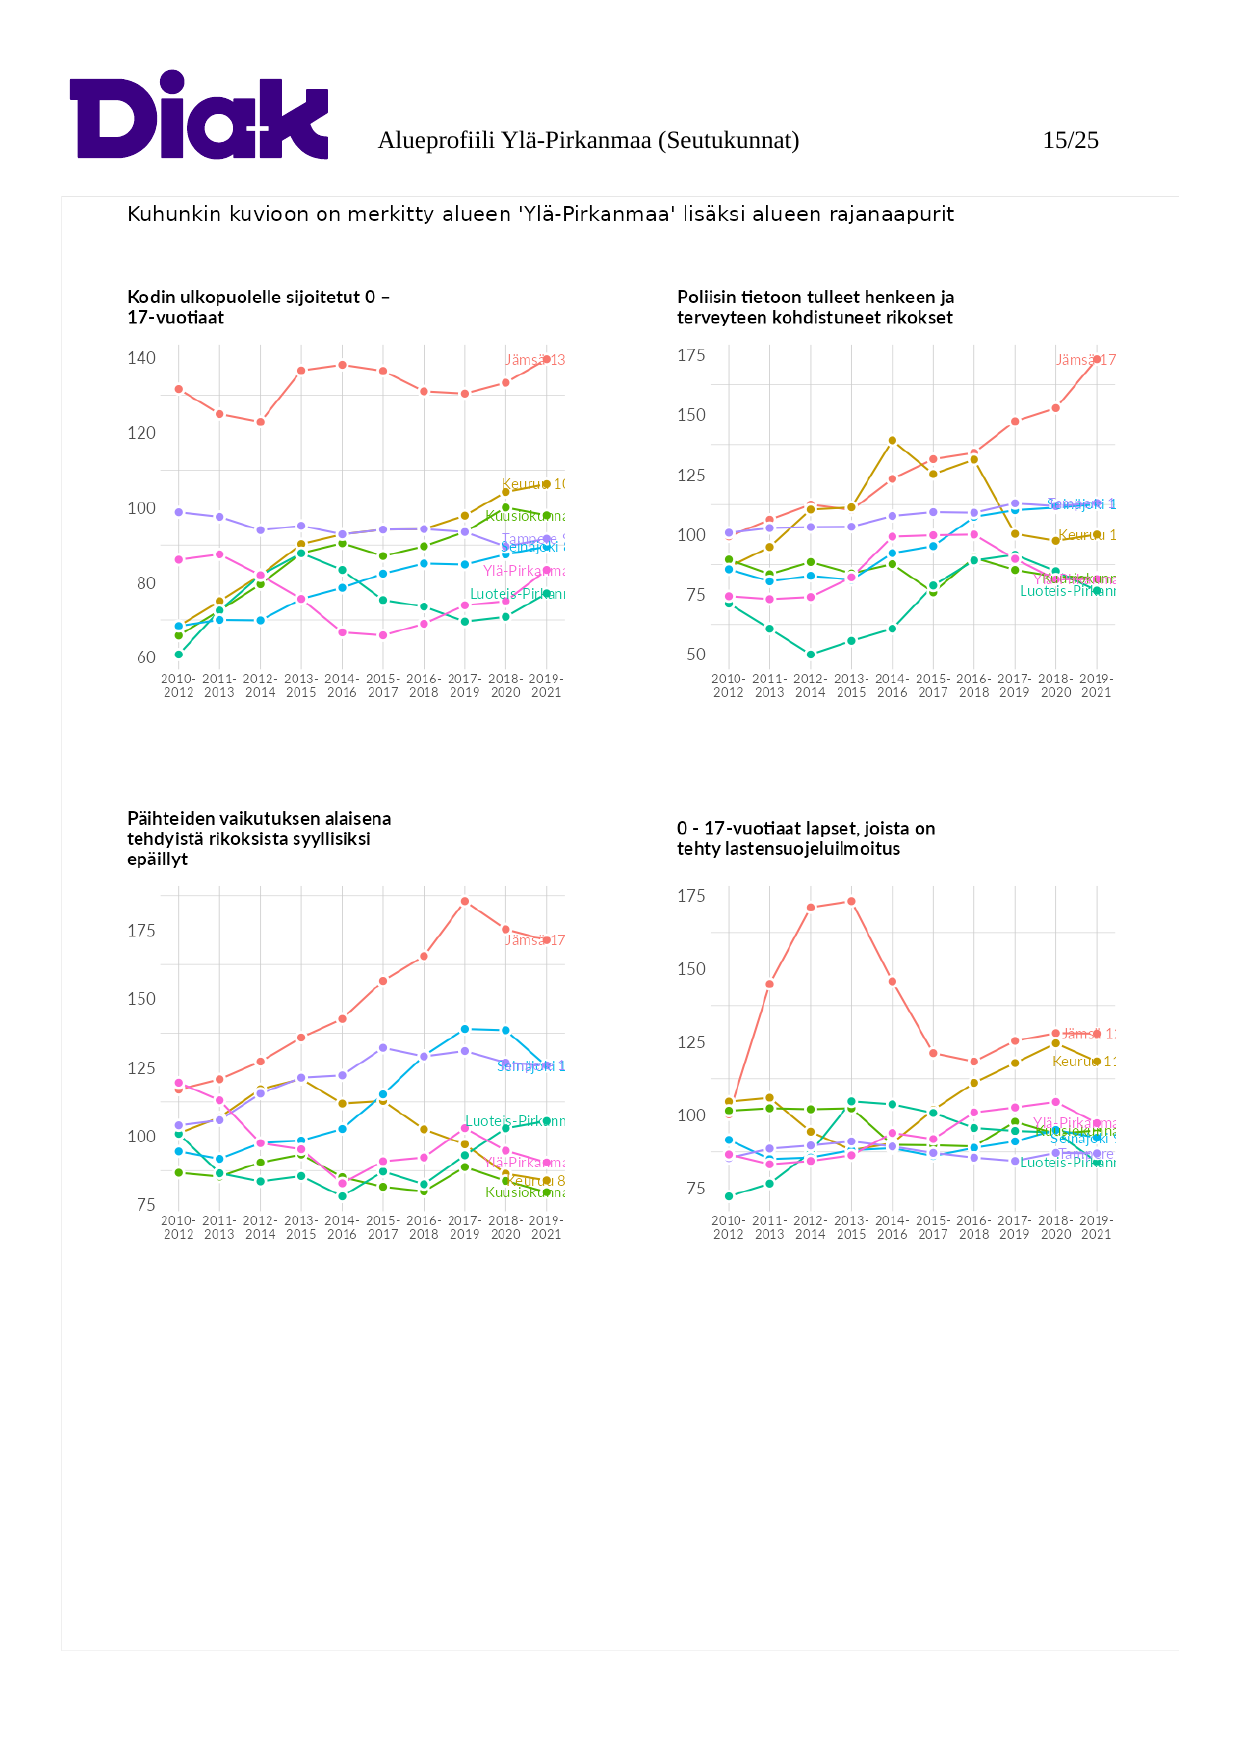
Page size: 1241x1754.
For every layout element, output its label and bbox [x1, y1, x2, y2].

picture [61, 196, 1179, 1651]
